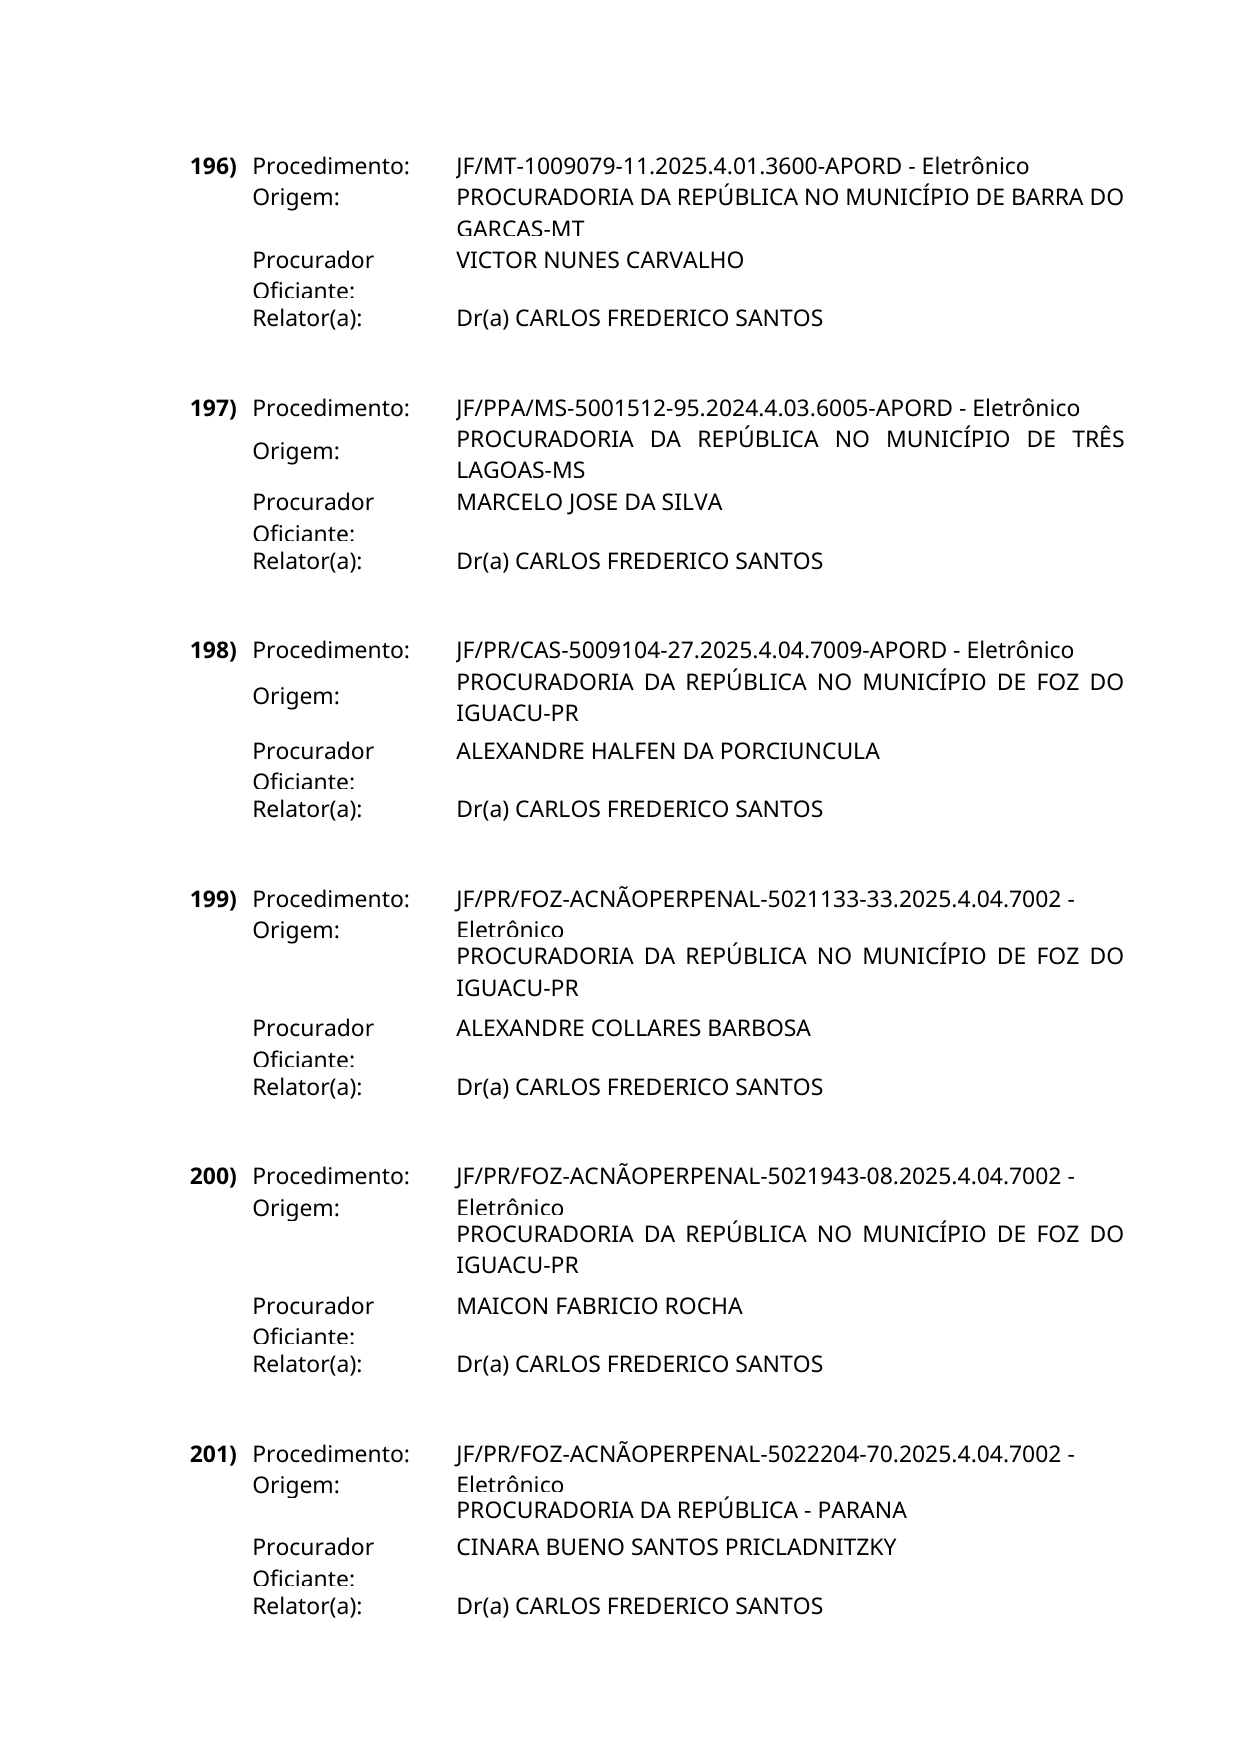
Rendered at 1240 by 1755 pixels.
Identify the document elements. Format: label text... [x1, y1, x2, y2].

table_cell [0, 1523, 189, 1531]
table_cell [252, 825, 456, 883]
table_cell [190, 333, 252, 392]
table_cell [0, 478, 189, 486]
table_cell [0, 1290, 189, 1342]
table_cell [190, 545, 252, 576]
table_cell [190, 1071, 252, 1102]
table_cell [252, 1344, 456, 1348]
table_cell [190, 478, 252, 486]
table_cell Origem: [252, 914, 456, 943]
table_cell [1125, 727, 1239, 735]
table_header Relator(a): [252, 1071, 456, 1100]
table_cell [252, 478, 456, 486]
table_cell Origem: [252, 665, 456, 727]
table_cell [1125, 1216, 1239, 1221]
table_cell [252, 210, 456, 235]
table_cell [0, 883, 189, 912]
table_cell [1125, 1102, 1239, 1160]
table_cell [190, 1585, 252, 1589]
table_cell [252, 540, 456, 544]
table_cell JF/PR/CAS-5009104-27.2025.4.04.7009-APORD - Eletrônico [456, 634, 1125, 663]
table_header Relator(a): [252, 793, 456, 822]
table_cell [1125, 1071, 1239, 1102]
table_cell [252, 1066, 456, 1071]
table_cell [1125, 1012, 1239, 1064]
table_cell [252, 1523, 456, 1531]
table_cell [1125, 210, 1239, 235]
table_cell [190, 576, 252, 634]
table_cell Procedimento: [252, 883, 456, 912]
table_cell [1125, 181, 1239, 210]
table_cell [0, 540, 189, 544]
table_cell [0, 1012, 189, 1064]
table_cell [190, 540, 252, 544]
table_cell [0, 486, 189, 538]
table_cell JF/PR/FOZ-ACNÃOPERPENAL-5021943-08.2025.4.04.7002 - Eletrônico [456, 1160, 1125, 1214]
table_cell [1125, 478, 1239, 486]
table_cell [190, 1290, 252, 1342]
table_cell [1125, 1281, 1239, 1289]
table_cell PROCURADORIA DA REPÚBLICA NO MUNICÍPIO DE FOZ DO IGUACU-PR [456, 939, 1125, 1004]
table_cell [1125, 1523, 1239, 1531]
table_cell [252, 789, 456, 793]
table_cell [252, 576, 456, 634]
table_cell [190, 1348, 252, 1379]
table_cell MARCELO JOSE DA SILVA [456, 486, 1125, 538]
table_cell PROCURADORIA DA REPÚBLICA NO MUNICÍPIO DE TRÊS LAGOAS-MS [456, 423, 1125, 478]
table_cell [0, 735, 189, 787]
table_cell [1125, 1590, 1239, 1621]
table_header Dr(a) CARLOS FREDERICO SANTOS [456, 1590, 1125, 1619]
table_cell [190, 1498, 252, 1523]
table_cell [1125, 1585, 1239, 1589]
table_cell [1125, 298, 1239, 302]
table_cell [1125, 1379, 1239, 1437]
table_cell [0, 1590, 189, 1621]
table_cell [190, 735, 252, 787]
table_cell [1125, 634, 1239, 663]
table_cell [1125, 735, 1239, 787]
table_header Relator(a): [252, 545, 456, 574]
table_header Dr(a) CARLOS FREDERICO SANTOS [456, 545, 1125, 574]
table_cell [0, 181, 189, 210]
table_cell [0, 793, 189, 824]
table_cell [0, 825, 189, 883]
table_cell [456, 576, 1125, 634]
table_cell [252, 298, 456, 302]
table_cell [190, 943, 252, 1004]
table_cell [1125, 883, 1239, 912]
table_cell [190, 1066, 252, 1071]
table_cell Procedimento: [252, 1438, 456, 1467]
table_cell [1125, 244, 1239, 296]
table_cell [0, 665, 189, 727]
table_cell [456, 727, 1125, 735]
table_cell [252, 943, 456, 1004]
table_cell [456, 1102, 1125, 1160]
table_cell [0, 1191, 189, 1214]
table_cell [0, 150, 189, 179]
table_cell [252, 1585, 456, 1589]
table_cell [1125, 1469, 1239, 1492]
table_cell Procurador Oficiante: [252, 1290, 456, 1344]
table_cell [0, 423, 189, 478]
table_cell [0, 1281, 189, 1289]
table_cell [0, 576, 189, 634]
table_cell [190, 244, 252, 296]
table_cell [0, 939, 189, 943]
table_cell [0, 1216, 189, 1221]
table_cell [252, 235, 456, 244]
table_cell [456, 1585, 1125, 1589]
table_header Dr(a) CARLOS FREDERICO SANTOS [456, 1071, 1125, 1100]
table_cell 198) [190, 634, 252, 663]
table_cell Procurador Oficiante: [252, 1531, 456, 1585]
table_cell [1125, 1344, 1239, 1348]
table_cell [456, 235, 1125, 244]
table_cell [190, 825, 252, 883]
table_cell JF/PR/FOZ-ACNÃOPERPENAL-5021133-33.2025.4.04.7002 - Eletrônico [456, 883, 1125, 937]
table_cell [0, 244, 189, 296]
table_cell 201) [190, 1438, 252, 1467]
table_cell Procurador Oficiante: [252, 486, 456, 540]
table_header Dr(a) CARLOS FREDERICO SANTOS [456, 793, 1125, 822]
table_cell [190, 423, 252, 478]
table_cell Procurador Oficiante: [252, 735, 456, 789]
table_cell [1125, 486, 1239, 538]
table_cell Origem: [252, 181, 456, 210]
table_cell [0, 302, 189, 333]
table_header Relator(a): [252, 1590, 456, 1619]
table_cell [252, 1004, 456, 1012]
table_cell [1125, 1160, 1239, 1189]
table_cell [0, 727, 189, 735]
table_cell [1125, 235, 1239, 244]
table_cell [0, 1004, 189, 1012]
table_cell [456, 298, 1125, 302]
table_cell [190, 210, 252, 235]
table_cell [190, 486, 252, 538]
table_cell PROCURADORIA DA REPÚBLICA NO MUNICÍPIO DE FOZ DO IGUACU-PR [456, 1216, 1125, 1281]
table_cell [1125, 1348, 1239, 1379]
table_cell Procedimento: [252, 1160, 456, 1189]
table_cell Origem: [252, 423, 456, 478]
table_cell PROCURADORIA DA REPÚBLICA NO MUNICÍPIO DE BARRA DO GARÇAS-MT [456, 181, 1125, 235]
table_cell [252, 1379, 456, 1437]
table_cell JF/PR/FOZ-ACNÃOPERPENAL-5022204-70.2025.4.04.7002 - Eletrônico [456, 1438, 1125, 1492]
table_cell CINARA BUENO SANTOS PRICLADNITZKY [456, 1531, 1125, 1583]
table_cell [190, 1216, 252, 1221]
table_cell [190, 1494, 252, 1498]
table_cell [0, 392, 189, 421]
table_cell [0, 333, 189, 392]
table_cell [190, 789, 252, 793]
table_cell [190, 793, 252, 824]
table_cell [190, 1004, 252, 1012]
table_cell [0, 943, 189, 1004]
table_cell [1125, 1191, 1239, 1214]
table_cell [190, 1281, 252, 1289]
table_cell [190, 939, 252, 943]
table_cell [456, 1379, 1125, 1437]
table_cell [0, 789, 189, 793]
table_cell [1125, 914, 1239, 937]
table_cell [0, 1071, 189, 1102]
table_cell [456, 1004, 1125, 1012]
table_header Dr(a) CARLOS FREDERICO SANTOS [456, 1348, 1125, 1377]
table_cell [456, 540, 1125, 544]
table_cell [0, 1160, 189, 1189]
table_cell [1125, 1498, 1239, 1523]
table_cell [1125, 939, 1239, 943]
table_cell [456, 1066, 1125, 1071]
table_cell [0, 545, 189, 576]
table_cell [190, 1531, 252, 1583]
table_cell 200) [190, 1160, 252, 1189]
table_cell PROCURADORIA DA REPÚBLICA NO MUNICÍPIO DE FOZ DO IGUACU-PR [456, 665, 1125, 727]
table_cell PROCURADORIA DA REPÚBLICA - PARANA [456, 1494, 1125, 1523]
table_header [456, 0, 1125, 150]
table_cell [252, 1281, 456, 1289]
table_cell [1125, 1290, 1239, 1342]
table_header Dr(a) CARLOS FREDERICO SANTOS [456, 302, 1125, 331]
table_cell [1125, 789, 1239, 793]
table_cell [1125, 540, 1239, 544]
table_cell [190, 914, 252, 937]
table_cell [190, 1590, 252, 1621]
table_cell [252, 333, 456, 392]
table_cell [456, 333, 1125, 392]
table_cell [456, 1523, 1125, 1531]
table_cell [0, 1438, 189, 1467]
table_header Relator(a): [252, 1348, 456, 1377]
table_cell [190, 302, 252, 333]
table_cell [0, 634, 189, 663]
table_cell [1125, 793, 1239, 824]
table_cell Procurador Oficiante: [252, 1012, 456, 1066]
table_cell MAICON FABRICIO ROCHA [456, 1290, 1125, 1342]
table_cell [0, 914, 189, 937]
table_cell [190, 727, 252, 735]
table_cell [190, 181, 252, 210]
table_cell [190, 1012, 252, 1064]
table_cell [190, 1102, 252, 1160]
table_cell [0, 1469, 189, 1492]
table_cell [190, 1379, 252, 1437]
table_cell ALEXANDRE HALFEN DA PORCIUNCULA [456, 735, 1125, 787]
table_cell JF/PPA/MS-5001512-95.2024.4.03.6005-APORD - Eletrônico [456, 392, 1125, 421]
table_cell 199) [190, 883, 252, 912]
table_cell [0, 1344, 189, 1348]
table_cell [456, 1344, 1125, 1348]
table_cell [190, 235, 252, 244]
table_cell [456, 825, 1125, 883]
table_cell [1125, 302, 1239, 333]
table_cell [190, 1191, 252, 1214]
table_header [190, 0, 252, 150]
table_cell [252, 1498, 456, 1523]
table_cell [1125, 392, 1239, 421]
table_cell JF/MT-1009079-11.2025.4.01.3600-APORD - Eletrônico [456, 150, 1125, 179]
table_cell [0, 1531, 189, 1583]
table_header [0, 0, 189, 150]
table_cell [252, 1221, 456, 1281]
table_cell ALEXANDRE COLLARES BARBOSA [456, 1012, 1125, 1064]
table_cell [1125, 1066, 1239, 1071]
table_cell [0, 1348, 189, 1379]
table_cell [1125, 545, 1239, 576]
table_cell [190, 1523, 252, 1531]
table_cell [1125, 576, 1239, 634]
table_cell [1125, 1004, 1239, 1012]
table_cell [252, 1102, 456, 1160]
table_cell [190, 1221, 252, 1281]
table_cell 197) [190, 392, 252, 421]
table_cell [252, 727, 456, 735]
table_cell Procurador Oficiante: [252, 244, 456, 298]
table_cell [0, 1498, 189, 1523]
table_cell [0, 210, 189, 235]
table_cell [1125, 1221, 1239, 1281]
table_cell [1125, 825, 1239, 883]
table_cell [190, 1469, 252, 1492]
table_cell VICTOR NUNES CARVALHO [456, 244, 1125, 296]
table_cell [1125, 150, 1239, 179]
table_cell [190, 665, 252, 727]
table_cell [1125, 1531, 1239, 1583]
table_cell [1125, 423, 1239, 478]
table_cell [0, 1585, 189, 1589]
table_cell [1125, 943, 1239, 1004]
table_cell [0, 1066, 189, 1071]
table_cell [456, 789, 1125, 793]
table_cell [456, 1281, 1125, 1289]
table_cell [1125, 665, 1239, 727]
table_cell [0, 1102, 189, 1160]
table_cell [1125, 1494, 1239, 1498]
table_cell [1125, 333, 1239, 392]
table_cell Procedimento: [252, 634, 456, 663]
table_cell [190, 1344, 252, 1348]
table_header [1125, 0, 1239, 150]
table_header Relator(a): [252, 302, 456, 331]
table_cell [190, 298, 252, 302]
table_cell Procedimento: [252, 150, 456, 179]
table_cell Origem: [252, 1191, 456, 1221]
table_cell [0, 1494, 189, 1498]
table_cell [0, 1221, 189, 1281]
table_cell [1125, 1438, 1239, 1467]
table_header [252, 0, 456, 150]
table_cell 196) [190, 150, 252, 179]
table_cell [0, 298, 189, 302]
table_cell Origem: [252, 1469, 456, 1498]
table_cell [0, 1379, 189, 1437]
table_cell Procedimento: [252, 392, 456, 421]
table_cell [456, 478, 1125, 486]
table_cell [0, 235, 189, 244]
